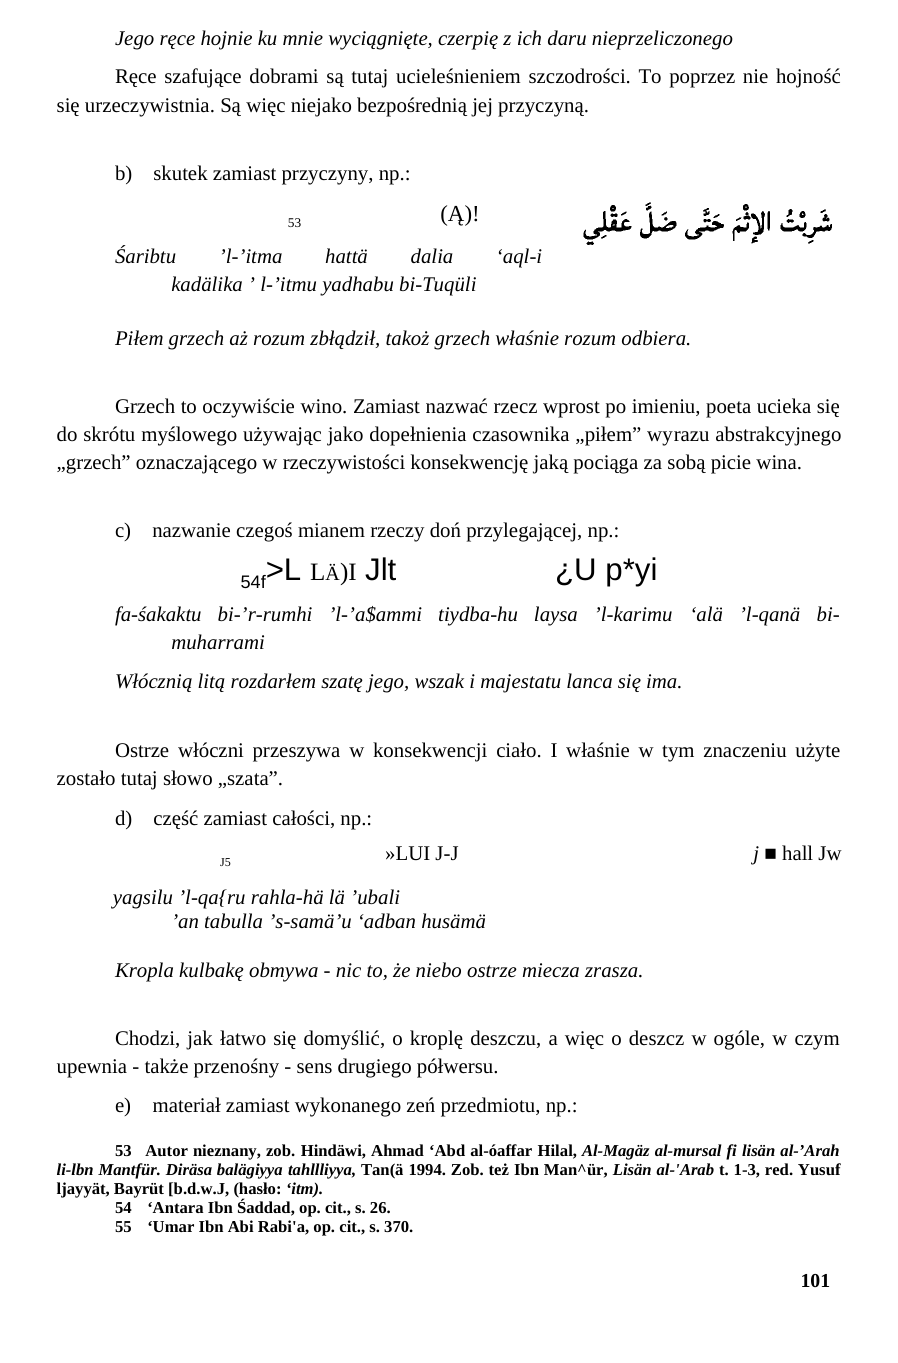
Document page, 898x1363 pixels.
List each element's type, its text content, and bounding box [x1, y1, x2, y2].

text Jego ręce hojnie ku mnie wyciągnięte, czerpię z ich daru nieprzeliczonego [115, 26, 841, 50]
text 101 [800, 1269, 834, 1292]
list nazwanie czegoś mianem rzeczy doń przylegającej, np.: [56, 517, 841, 542]
text Kropla kulbakę obmywa - nic to, że niebo ostrze miecza zrasza. [115, 958, 841, 982]
text yagsilu ’l-qa{ru rahla-hä lä ’ubali [56, 885, 841, 909]
text ’an tabulla ’s-samä’u ‘adban husämä [171, 909, 841, 933]
list Autor nieznany, zob. Hindäwi, Ahmad ‘Abd al-óaffar Hilal, Al-Magäz al-mursal fi lisän al-’Arah li-lbn Mantfür. Diräsa balägiyya tahllliyya, Tan(ä 1994. Zob. też Ibn Man^ür, Lisän al-'Arab t. 1-3, red. Yusuf ljayyät, Bayrüt [b.d.w.J, (hasło: ‘itm). [56, 1141, 841, 1198]
text 53 (Ą)! [288, 200, 544, 231]
picture [580, 200, 835, 248]
list skutek zamiast przyczyny, np.: [56, 161, 544, 185]
text Ostrze włóczni przeszywa w konsekwencji ciało. I właśnie w tym znaczeniu użyte zostało tutaj słowo „szata”. [56, 737, 841, 790]
list ‘Umar Ibn Abi Rabi'a, op. cit., s. 370. [56, 1217, 841, 1236]
text Chodzi, jak łatwo się domyślić, o kroplę deszczu, a więc o deszcz w ogóle, w czym upewnia - także przenośny - sens drugiego półwersu. [56, 1026, 841, 1078]
list materiał zamiast wykonanego zeń przedmiotu, np.: [56, 1093, 841, 1117]
text Piłem grzech aż rozum zbłądził, takoż grzech właśnie rozum odbiera. [115, 326, 841, 349]
text fa-śakaktu bi-’r-rumhi ’l-’a$ammi tiydba-hu laysa ’l-karimu ‘alä ’l-qanä bi-muharrami [115, 602, 841, 654]
text Grzech to oczywiście wino. Zamiast nazwać rzecz wprost po imieniu, poeta ucieka się do skrótu myślowego używając jako dopełnienia czasownika „piłem” wy­razu abstrakcyjnego „grzech” oznaczającego w rzeczywistości konsekwencję jaką po­ciąga za sobą picie wina. [56, 393, 841, 474]
subtitle 54f>L Lä)I Jlt ¿U p*yi [56, 551, 841, 593]
text Włócznią litą rozdarłem szatę jego, wszak i majestatu lanca się ima. [115, 669, 841, 693]
list część zamiast całości, np.: [56, 806, 841, 830]
text J5 »LUI J-J j ■ hall Jw [56, 841, 841, 869]
text Śaribtu ’l-’itma hattä dalia ‘aql-i kadälika ’ l-’itmu yadhabu bi-Tuqüli [115, 244, 544, 296]
list ‘Antara Ibn Śaddad, op. cit., s. 26. [56, 1198, 841, 1217]
text Ręce szafujące dobrami są tutaj ucieleśnieniem szczodrości. To poprzez nie hojność się urzeczywistnia. Są więc niejako bezpośrednią jej przyczyną. [56, 64, 841, 117]
